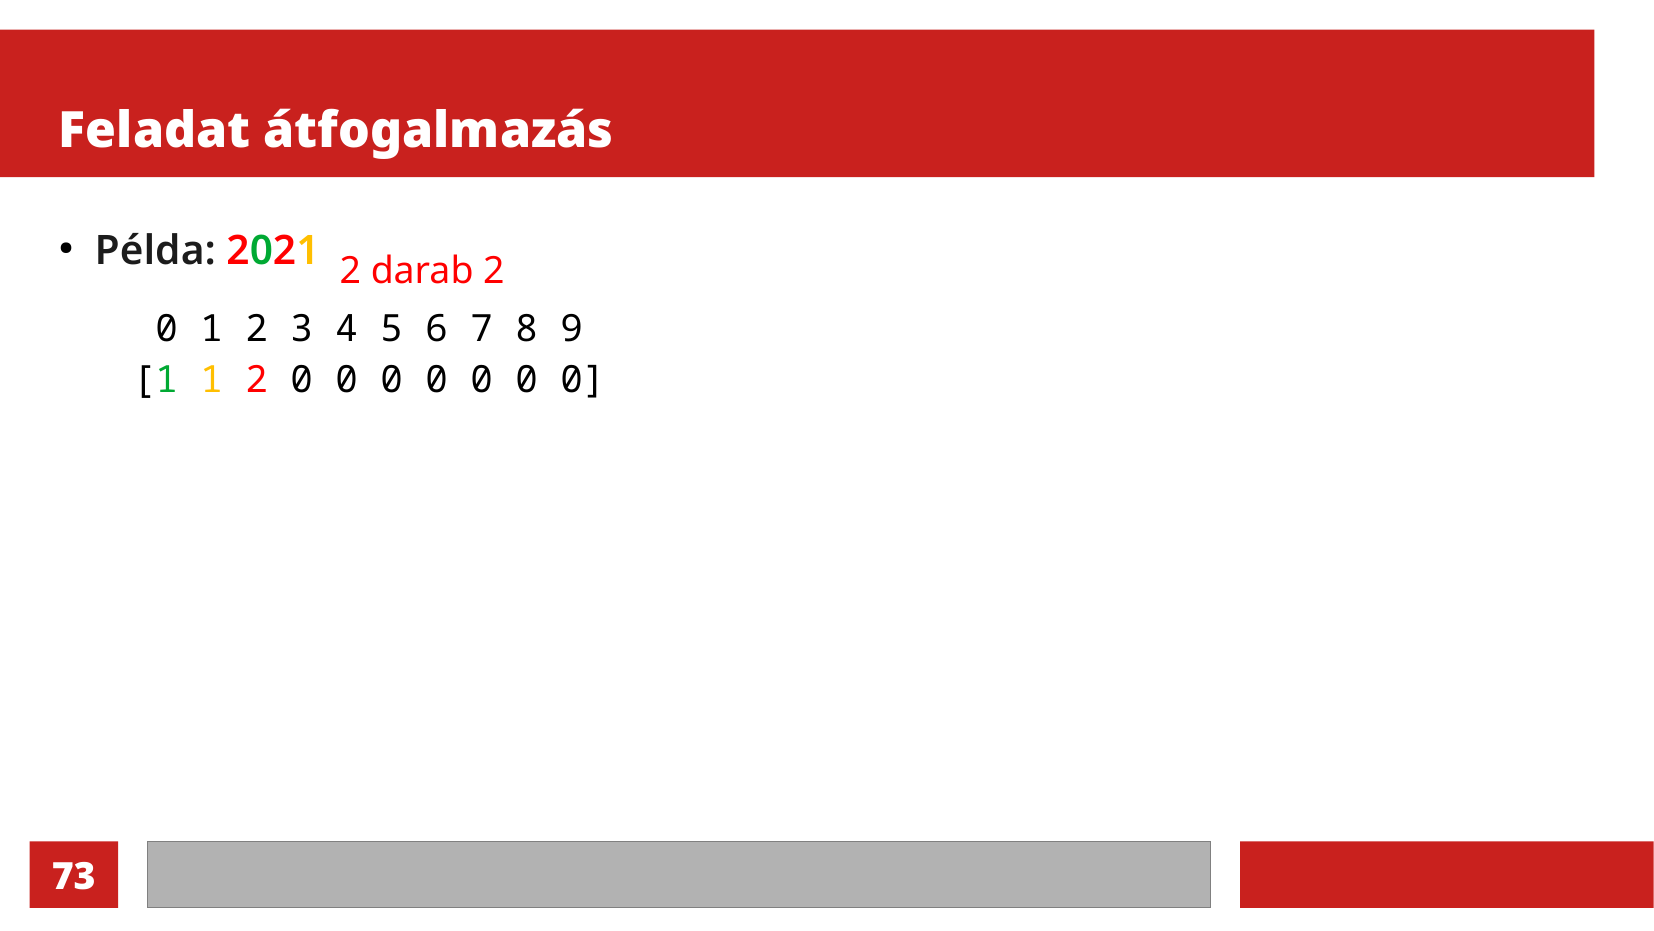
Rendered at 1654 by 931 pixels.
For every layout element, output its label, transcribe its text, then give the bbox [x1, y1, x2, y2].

title Feladat átfogalmazás [59, 44, 1595, 163]
list Példa: 2021 [59, 221, 1565, 502]
text_box 2 darab 2 [324, 236, 499, 299]
text_box 0 1 2 3 4 5 6 7 8 9 [1 1 2 0 0 0 0 0 0 0] [118, 294, 1093, 384]
